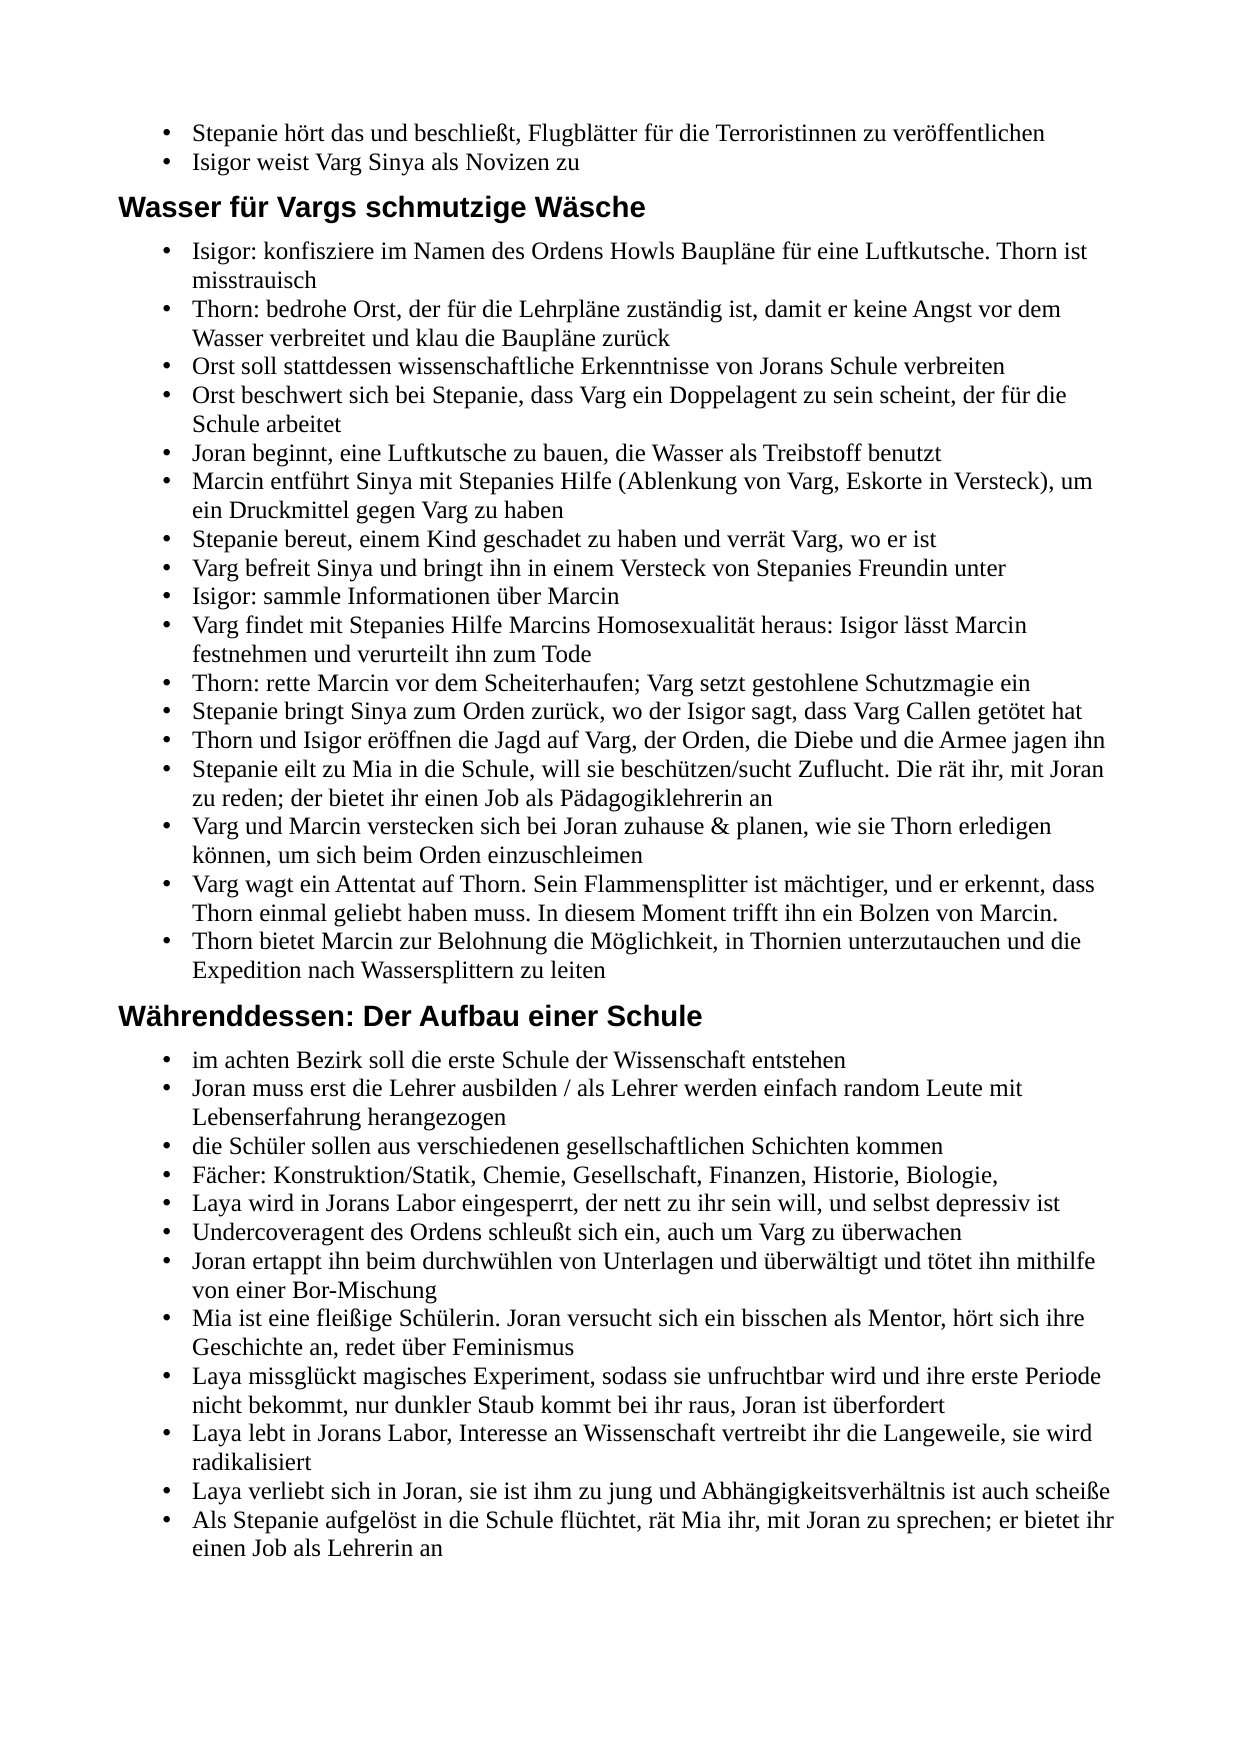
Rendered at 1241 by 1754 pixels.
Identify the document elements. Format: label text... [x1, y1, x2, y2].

list Stepanie bereut, einem Kind geschadet zu haben und verrät Varg, wo er ist [162, 524, 1122, 553]
subtitle Wasser für Vargs schmutzige Wäsche [118, 190, 1122, 224]
list Laya verliebt sich in Joran, sie ist ihm zu jung und Abhängigkeitsverhältnis ist auch scheiße [162, 1476, 1122, 1505]
list Marcin entführt Sinya mit Stepanies Hilfe (Ablenkung von Varg, Eskorte in Versteck), um ein Druckmittel gegen Varg zu haben [162, 466, 1122, 524]
list Varg befreit Sinya und bringt ihn in einem Versteck von Stepanies Freundin unter [162, 553, 1122, 581]
list Isigor: konfisziere im Namen des Ordens Howls Baupläne für eine Luftkutsche. Thorn ist misstrauisch [162, 236, 1122, 294]
list Varg und Marcin verstecken sich bei Joran zuhause & planen, wie sie Thorn erledigen können, um sich beim Orden einzuschleimen [162, 811, 1122, 869]
list Varg findet mit Stepanies Hilfe Marcins Homosexualität heraus: Isigor lässt Marcin festnehmen und verurteilt ihn zum Tode [162, 610, 1122, 668]
list Laya missglückt magisches Experiment, sodass sie unfruchtbar wird und ihre erste Periode nicht bekommt, nur dunkler Staub kommt bei ihr raus, Joran ist überfordert [162, 1361, 1122, 1418]
list Joran beginnt, eine Luftkutsche zu bauen, die Wasser als Treibstoff benutzt [162, 438, 1122, 466]
list Orst soll stattdessen wissenschaftliche Erkenntnisse von Jorans Schule verbreiten [162, 351, 1122, 380]
list Stepanie eilt zu Mia in die Schule, will sie beschützen/sucht Zuflucht. Die rät ihr, mit Joran zu reden; der bietet ihr einen Job als Pädagogiklehrerin an [162, 754, 1122, 811]
list im achten Bezirk soll die erste Schule der Wissenschaft entstehen [162, 1045, 1122, 1073]
list Joran ertappt ihn beim durchwühlen von Unterlagen und überwältigt und tötet ihn mithilfe von einer Bor-Mischung [162, 1246, 1122, 1303]
list Isigor weist Varg Sinya als Novizen zu [162, 147, 1122, 176]
subtitle Währenddessen: Der Aufbau einer Schule [118, 998, 1122, 1032]
list Thorn und Isigor eröffnen die Jagd auf Varg, der Orden, die Diebe und die Armee jagen ihn [162, 725, 1122, 754]
list Stepanie hört das und beschließt, Flugblätter für die Terroristinnen zu veröffentlichen [162, 118, 1122, 147]
list Thorn: rette Marcin vor dem Scheiterhaufen; Varg setzt gestohlene Schutzmagie ein [162, 668, 1122, 696]
list die Schüler sollen aus verschiedenen gesellschaftlichen Schichten kommen [162, 1131, 1122, 1160]
list Laya lebt in Jorans Labor, Interesse an Wissenschaft vertreibt ihr die Langeweile, sie wird radikalisiert [162, 1418, 1122, 1476]
list Joran muss erst die Lehrer ausbilden / als Lehrer werden einfach random Leute mit Lebenserfahrung herangezogen [162, 1073, 1122, 1131]
list Undercoveragent des Ordens schleußt sich ein, auch um Varg zu überwachen [162, 1217, 1122, 1246]
list Thorn bietet Marcin zur Belohnung die Möglichkeit, in Thornien unterzutauchen und die Expedition nach Wassersplittern zu leiten [162, 926, 1122, 984]
list Stepanie bringt Sinya zum Orden zurück, wo der Isigor sagt, dass Varg Callen getötet hat [162, 696, 1122, 725]
list Fächer: Konstruktion/Statik, Chemie, Gesellschaft, Finanzen, Historie, Biologie, [162, 1160, 1122, 1188]
list Isigor: sammle Informationen über Marcin [162, 581, 1122, 610]
list Thorn: bedrohe Orst, der für die Lehrpläne zuständig ist, damit er keine Angst vor dem Wasser verbreitet und klau die Baupläne zurück [162, 294, 1122, 351]
list Laya wird in Jorans Labor eingesperrt, der nett zu ihr sein will, und selbst depressiv ist [162, 1188, 1122, 1217]
list Varg wagt ein Attentat auf Thorn. Sein Flammensplitter ist mächtiger, und er erkennt, dass Thorn einmal geliebt haben muss. In diesem Moment trifft ihn ein Bolzen von Marcin. [162, 869, 1122, 926]
list Mia ist eine fleißige Schülerin. Joran versucht sich ein bisschen als Mentor, hört sich ihre Geschichte an, redet über Feminismus [162, 1303, 1122, 1361]
list Als Stepanie aufgelöst in die Schule flüchtet, rät Mia ihr, mit Joran zu sprechen; er bietet ihr einen Job als Lehrerin an [162, 1505, 1122, 1562]
list Orst beschwert sich bei Stepanie, dass Varg ein Doppelagent zu sein scheint, der für die Schule arbeitet [162, 380, 1122, 438]
